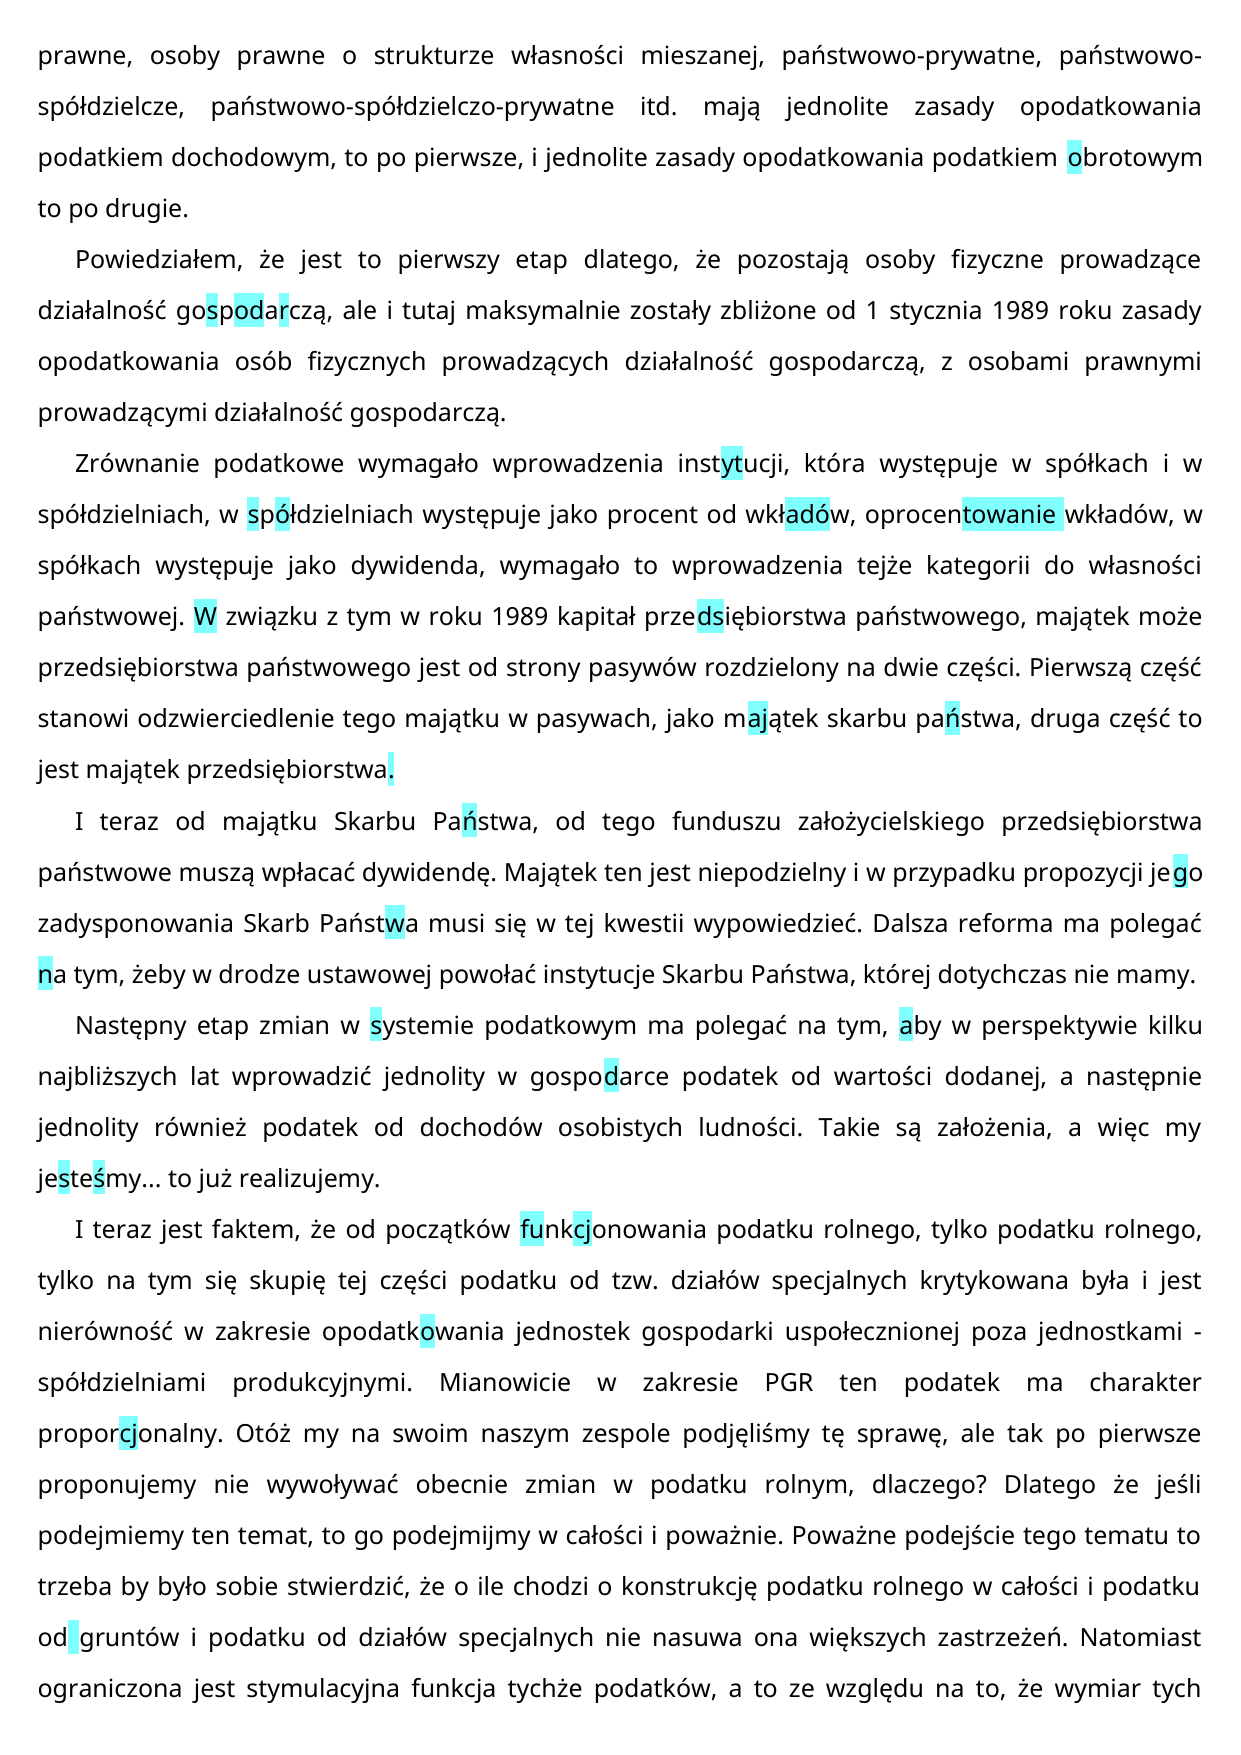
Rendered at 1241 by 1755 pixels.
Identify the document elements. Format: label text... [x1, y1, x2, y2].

text Zrównanie podatkowe wymagało wprowadzenia instytucji, która występuje w spółkach i w spółdzielniach, w spółdzielniach występuje jako procent od wkładów, oprocentowanie wkładów, w spółkach występuje jako dywidenda, wymagało to wprowadzenia tejże kategorii do własności państwowej. W związku z tym w roku 1989 kapitał przedsiębiorstwa państwowego, majątek może przedsiębiorstwa państwowego jest od strony pasywów rozdzielony na dwie części. Pierwszą część stanowi odzwierciedlenie tego majątku w pasywach, jako majątek skarbu państwa, druga część to jest majątek przedsiębiorstwa. [37, 446, 1203, 786]
text I teraz jest faktem, że od początków funkcjonowania podatku rolnego, tylko podatku rolnego, tylko na tym się skupię tej części podatku od tzw. działów specjalnych krytykowana była i jest nierówność w zakresie opodatkowania jednostek gospodarki uspołecznionej poza jednostkami - spółdzielniami produkcyjnymi. Mianowicie w zakresie PGR ten podatek ma charakter proporcjonalny. Otóż my na swoim naszym zespole podjęliśmy tę sprawę, ale tak po pierwsze proponujemy nie wywoływać obecnie zmian w podatku rolnym, dlaczego? Dlatego że jeśli podejmiemy ten temat, to go podejmijmy w całości i poważnie. Poważne podejście tego tematu to trzeba by było sobie stwierdzić, że o ile chodzi o konstrukcję podatku rolnego w całości i podatku od gruntów i podatku od działów specjalnych nie nasuwa ona większych zastrzeżeń. Natomiast ograniczona jest stymulacyjna funkcja tychże podatków, a to ze względu na to, że wymiar tych [37, 1211, 1203, 1705]
text Następny etap zmian w systemie podatkowym ma polegać na tym, aby w perspektywie kilku najbliższych lat wprowadzić jednolity w gospodarce podatek od wartości dodanej, a następnie jednolity również podatek od dochodów osobistych ludności. Takie są założenia, a więc my jesteśmy... to już realizujemy. [37, 1007, 1203, 1194]
text prawne, osoby prawne o strukturze własności mieszanej, państwowo-prywatne, państwowo-spółdzielcze, państwowo-spółdzielczo-prywatne itd. mają jednolite zasady opodatkowania podatkiem dochodowym, to po pierwsze, i jednolite zasady opodatkowania podatkiem obrotowym to po drugie. [37, 37, 1203, 225]
text Powiedziałem, że jest to pierwszy etap dlatego, że pozostają osoby fizyczne prowadzące działalność gospodarczą, ale i tutaj maksymalnie zostały zbliżone od 1 stycznia 1989 roku zasady opodatkowania osób fizycznych prowadzących działalność gospodarczą, z osobami prawnymi prowadzącymi działalność gospodarczą. [37, 242, 1203, 429]
text I teraz od majątku Skarbu Państwa, od tego funduszu założycielskiego przedsiębiorstwa państwowe muszą wpłacać dywidendę. Majątek ten jest niepodzielny i w przypadku propozycji jego zadysponowania Skarb Państwa musi się w tej kwestii wypowiedzieć. Dalsza reforma ma polegać na tym, żeby w drodze ustawowej powołać instytucje Skarbu Państwa, której dotychczas nie mamy. [37, 803, 1203, 990]
